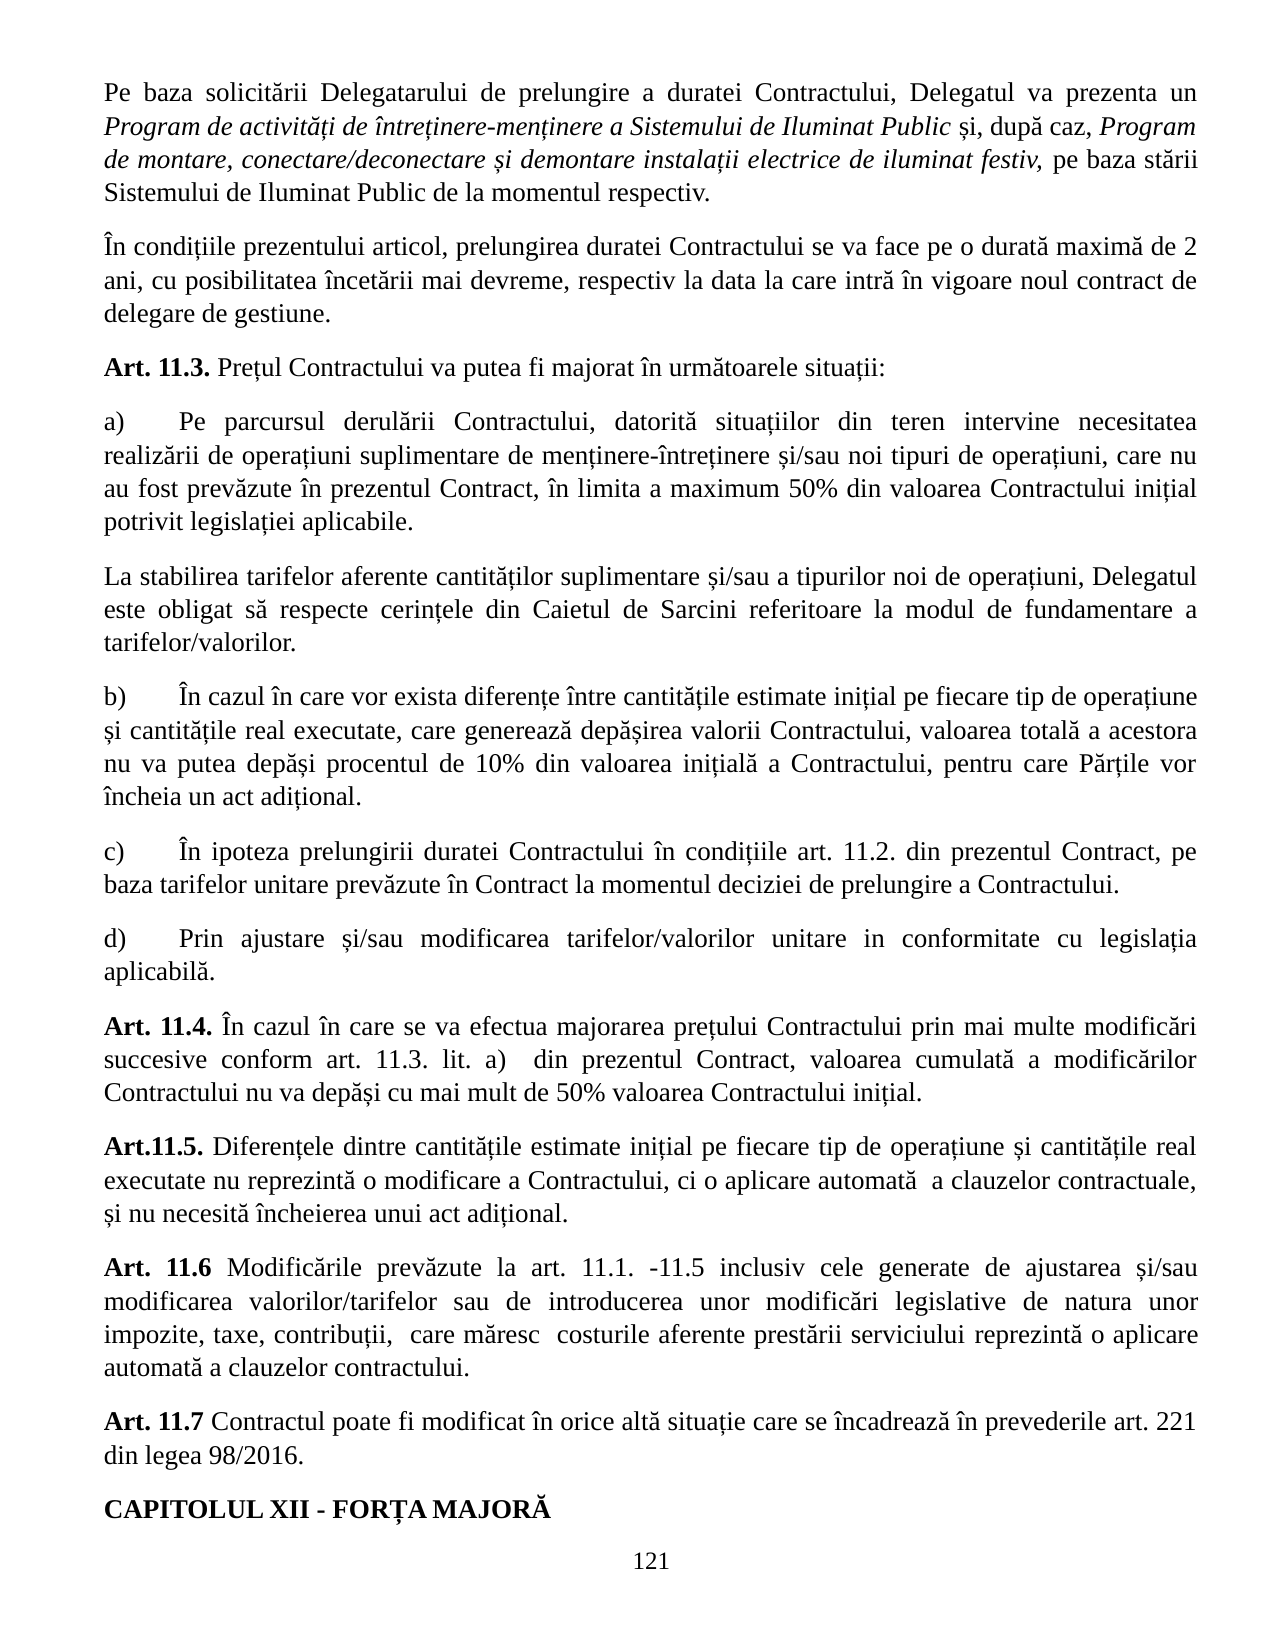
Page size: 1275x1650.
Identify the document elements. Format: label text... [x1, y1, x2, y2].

text CAPITOLUL XII - FORȚA MAJORĂ [103, 1492, 1198, 1525]
text Art. 11.7 Contractul poate fi modificat în orice altă situație care se încadrează în prevederile art. 221 din legea 98/2016. [103, 1404, 1198, 1471]
text Art. 11.6 Modificările prevăzute la art. 11.1. -11.5 inclusiv cele generate de ajustarea și/sau modificarea valorilor/tarifelor sau de introducerea unor modificări legislative de natura unor impozite, taxe, contribuții, care măresc costurile aferente prestării serviciului reprezintă o aplicare automată a clauzelor contractului. [103, 1250, 1198, 1383]
text d) Prin ajustare și/sau modificarea tarifelor/valorilor unitare in conformitate cu legislația aplicabilă. [103, 921, 1198, 987]
text a) Pe parcursul derulării Contractului, datorită situațiilor din teren intervine necesitatea realizării de operațiuni suplimentare de menținere-întreținere și/sau noi tipuri de operațiuni, care nu au fost prevăzute în prezentul Contract, în limita a maximum 50% din valoarea Contractului inițial potrivit legislației aplicabile. [103, 404, 1198, 537]
text La stabilirea tarifelor aferente cantităților suplimentare și/sau a tipurilor noi de operațiuni, Delegatul este obligat să respecte cerințele din Caietul de Sarcini referitoare la modul de fundamentare a tarifelor/valorilor. [103, 558, 1198, 658]
text Pe baza solicitării Delegatarului de prelungire a duratei Contractului, Delegatul va prezenta un Program de activități de întreținere-menținere a Sistemului de Iluminat Public și, după caz, Program de montare, conectare/deconectare și demontare instalații electrice de iluminat festiv, pe baza stării Sistemului de Iluminat Public de la momentul respectiv. [103, 75, 1198, 208]
text c) În ipoteza prelungirii duratei Contractului în condițiile art. 11.2. din prezentul Contract, pe baza tarifelor unitare prevăzute în Contract la momentul deciziei de prelungire a Contractului. [103, 833, 1198, 900]
text În condițiile prezentului articol, prelungirea duratei Contractului se va face pe o durată maximă de 2 ani, cu posibilitatea încetării mai devreme, respectiv la data la care intră în vigoare noul contract de delegare de gestiune. [103, 229, 1198, 329]
text b) În cazul în care vor exista diferențe între cantitățile estimate inițial pe fiecare tip de operațiune și cantitățile real executate, care generează depășirea valorii Contractului, valoarea totală a acestora nu va putea depăși procentul de 10% din valoarea inițială a Contractului, pentru care Părțile vor încheia un act adițional. [103, 679, 1198, 812]
text Art. 11.3. Prețul Contractului va putea fi majorat în următoarele situații: [103, 350, 1198, 383]
text Art.11.5. Diferențele dintre cantitățile estimate inițial pe fiecare tip de operațiune și cantitățile real executate nu reprezintă o modificare a Contractului, ci o aplicare automată a clauzelor contractuale, și nu necesită încheierea unui act adițional. [103, 1129, 1198, 1229]
text Art. 11.4. În cazul în care se va efectua majorarea prețului Contractului prin mai multe modificări succesive conform art. 11.3. lit. a) din prezentul Contract, valoarea cumulată a modificărilor Contractului nu va depăși cu mai mult de 50% valoarea Contractului inițial. [103, 1008, 1198, 1108]
